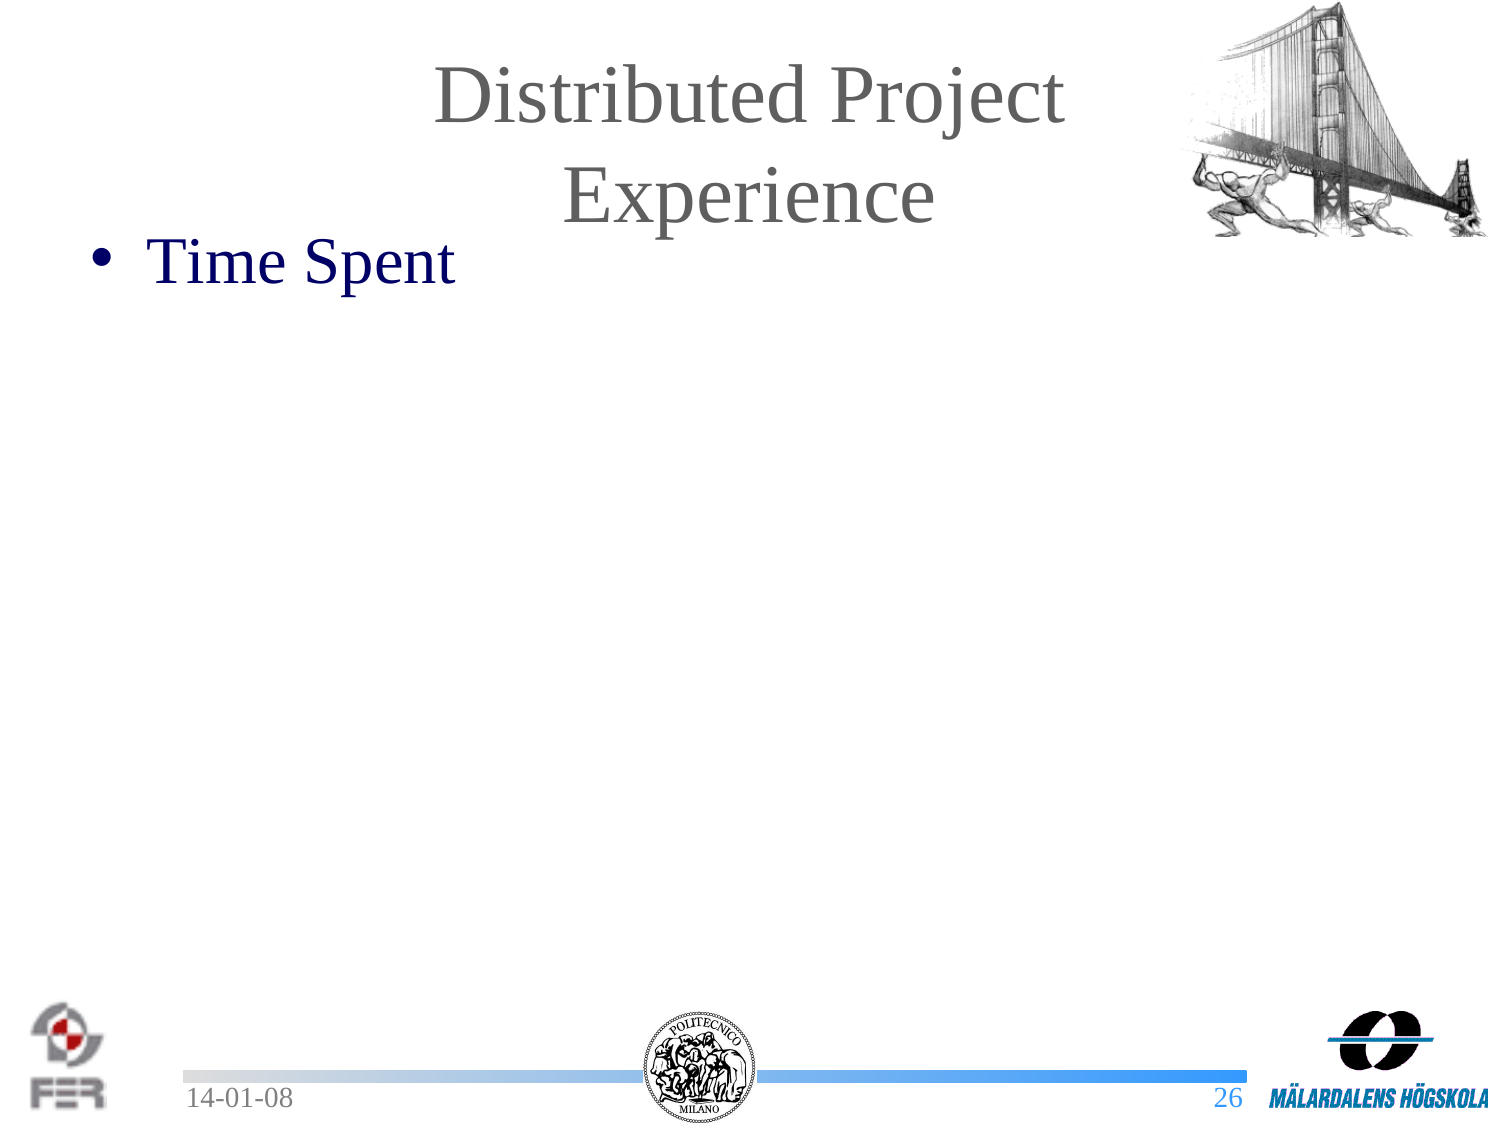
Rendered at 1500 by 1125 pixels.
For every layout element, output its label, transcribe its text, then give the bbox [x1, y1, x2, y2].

picture [1368, 1093, 1374, 1104]
title Distributed Project Experience [75, 31, 1175, 209]
picture [29, 987, 107, 1125]
text_box [1186, 1070, 1258, 1114]
text_box 14-01-08 [171, 1070, 396, 1114]
picture [1269, 1011, 1488, 1108]
picture [643, 1011, 757, 1123]
picture [1454, 1091, 1459, 1108]
picture [1175, 0, 1488, 237]
list Time Spent [75, 209, 1426, 952]
picture [1435, 1096, 1441, 1104]
